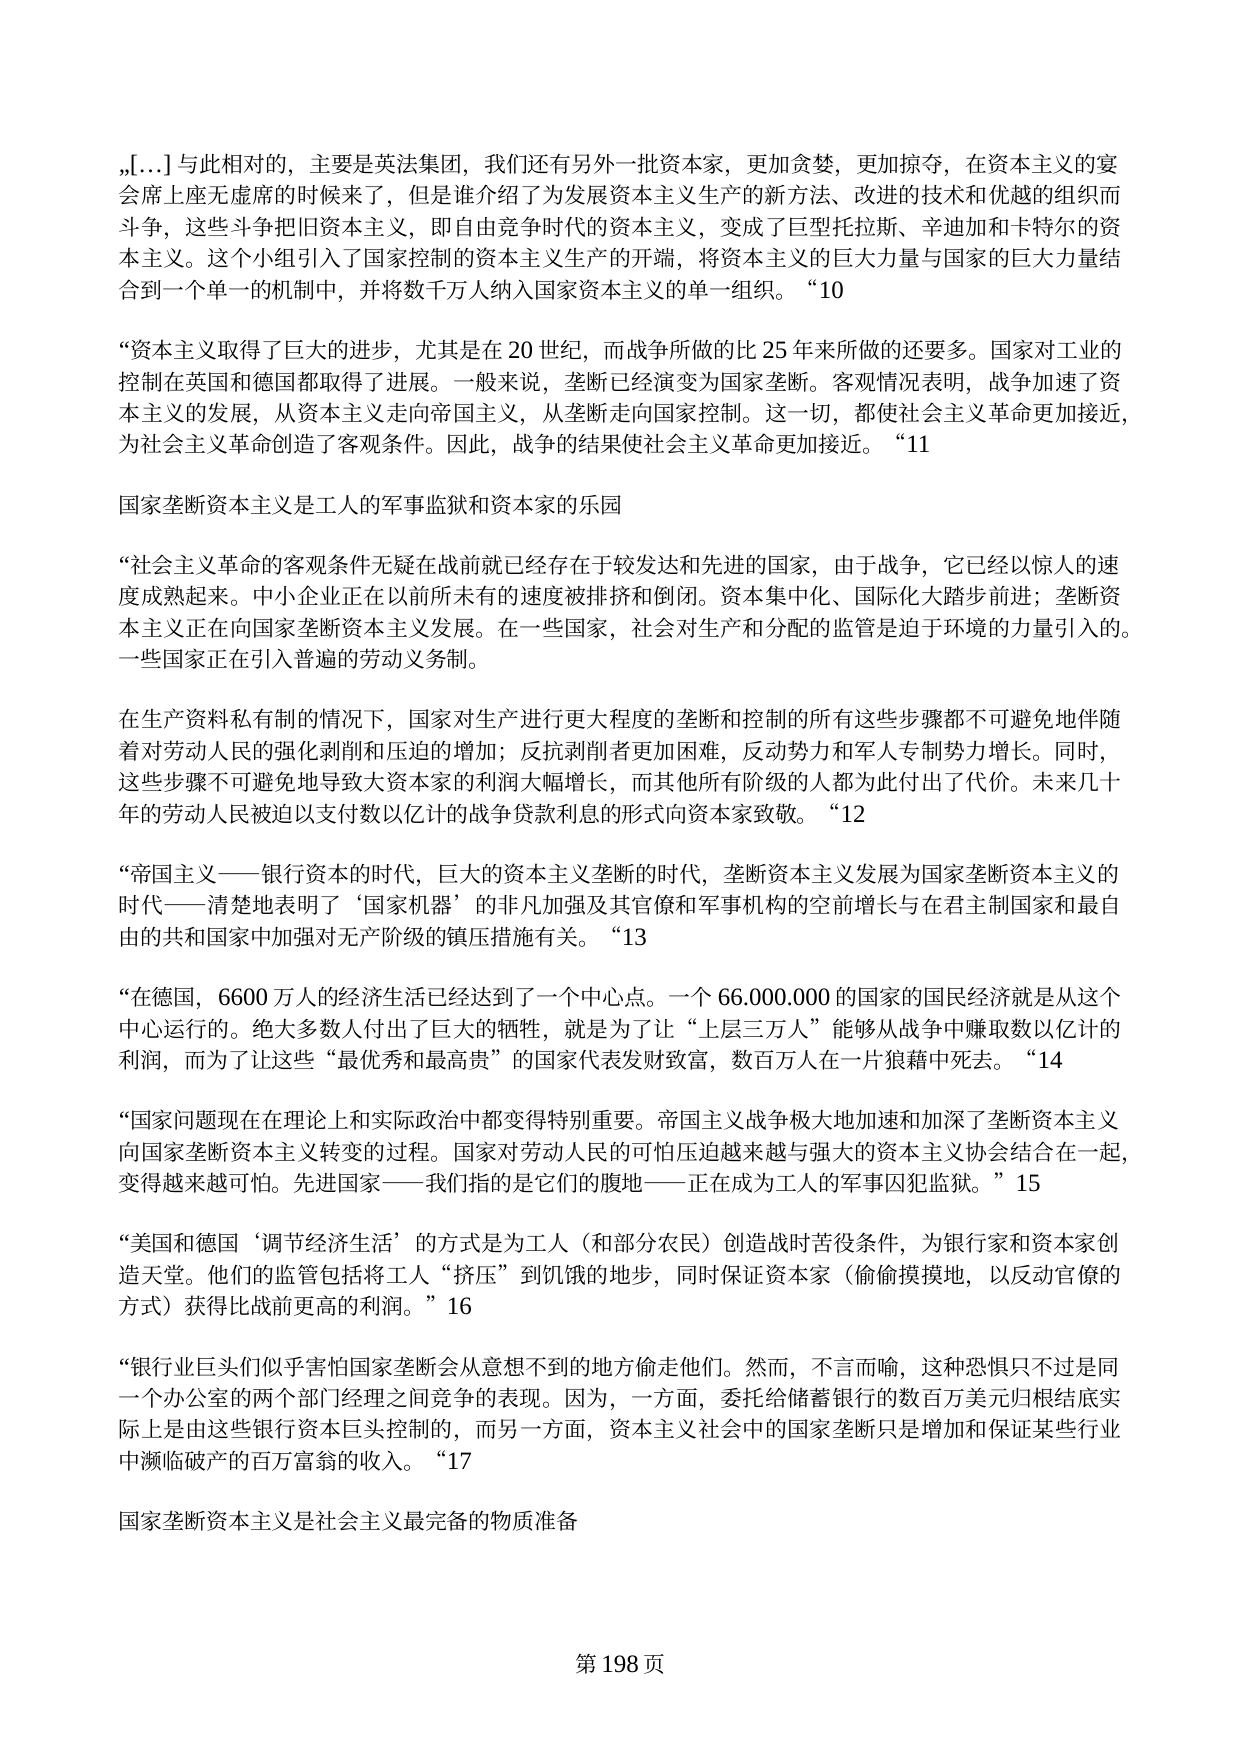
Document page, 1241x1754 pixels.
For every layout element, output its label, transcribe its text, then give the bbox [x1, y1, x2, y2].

text 国家垄断资本主义是社会主义最完备的物质准备 [118, 1504, 1122, 1536]
text “美国和德国‘调节经济生活’的方式是为工人（和部分农民）创造战时苦役条件，为银行家和资本家创造天堂。他们的监管包括将工人“挤压”到饥饿的地步，同时保证资本家（偷偷摸摸地，以反动官僚的方式）获得比战前更高的利润。”16 [118, 1227, 1122, 1321]
text “国家问题现在在理论上和实际政治中都变得特别重要。帝国主义战争极大地加速和加深了垄断资本主义向国家垄断资本主义转变的过程。国家对劳动人民的可怕压迫越来越与强大的资本主义协会结合在一起，变得越来越可怕。先进国家——我们指的是它们的腹地——正在成为工人的军事囚犯监狱。”15 [118, 1103, 1122, 1198]
text „[…] 与此相对的，主要是英法集团，我们还有另外一批资本家，更加贪婪，更加掠夺，在资本主义的宴会席上座无虚席的时候来了，但是谁介绍了为发展资本主义生产的新方法、改进的技术和优越的组织而斗争，这些斗争把旧资本主义，即自由竞争时代的资本主义，变成了巨型托拉斯、辛迪加和卡特尔的资本主义。这个小组引入了国家控制的资本主义生产的开端，将资本主义的巨大力量与国家的巨大力量结合到一个单一的机制中，并将数千万人纳入国家资本主义的单一组织。“10 [118, 147, 1122, 304]
text “帝国主义——银行资本的时代，巨大的资本主义垄断的时代，垄断资本主义发展为国家垄断资本主义的时代——清楚地表明了‘国家机器’的非凡加强及其官僚和军事机构的空前增长与在君主制国家和最自由的共和国家中加强对无产阶级的镇压措施有关。“13 [118, 857, 1122, 952]
text “银行业巨头们似乎害怕国家垄断会从意想不到的地方偷走他们。然而，不言而喻，这种恐惧只不过是同一个办公室的两个部门经理之间竞争的表现。因为，一方面，委托给储蓄银行的数百万美元归根结底实际上是由这些银行资本巨头控制的，而另一方面，资本主义社会中的国家垄断只是增加和保证某些行业中濒临破产的百万富翁的收入。“17 [118, 1350, 1122, 1476]
text “在德国，6600万人的经济生活已经达到了一个中心点。一个66.000.000的国家的国民经济就是从这个中心运行的。绝大多数人付出了巨大的牺牲，就是为了让“上层三万人”能够从战争中赚取数以亿计的利润，而为了让这些“最优秀和最高贵”的国家代表发财致富，数百万人在一片狼藉中死去。“14 [118, 980, 1122, 1075]
text “资本主义取得了巨大的进步，尤其是在20世纪，而战争所做的比25年来所做的还要多。国家对工业的控制在英国和德国都取得了进展。一般来说，垄断已经演变为国家垄断。客观情况表明，战争加速了资本主义的发展，从资本主义走向帝国主义，从垄断走向国家控制。这一切，都使社会主义革命更加接近，为社会主义革命创造了客观条件。因此，战争的结果使社会主义革命更加接近。“11 [118, 333, 1122, 459]
text “社会主义革命的客观条件无疑在战前就已经存在于较发达和先进的国家，由于战争，它已经以惊人的速度成熟起来。中小企业正在以前所未有的速度被排挤和倒闭。资本集中化、国际化大踏步前进；垄断资本主义正在向国家垄断资本主义发展。在一些国家，社会对生产和分配的监管是迫于环境的力量引入的。一些国家正在引入普遍的劳动义务制。 [118, 548, 1122, 674]
text 在生产资料私有制的情况下，国家对生产进行更大程度的垄断和控制的所有这些步骤都不可避免地伴随着对劳动人民的强化剥削和压迫的增加；反抗剥削者更加困难，反动势力和军人专制势力增长。同时，这些步骤不可避免地导致大资本家的利润大幅增长，而其他所有阶级的人都为此付出了代价。未来几十年的劳动人民被迫以支付数以亿计的战争贷款利息的形式向资本家致敬。“12 [118, 703, 1122, 828]
text 国家垄断资本主义是工人的军事监狱和资本家的乐园 [118, 488, 1122, 519]
